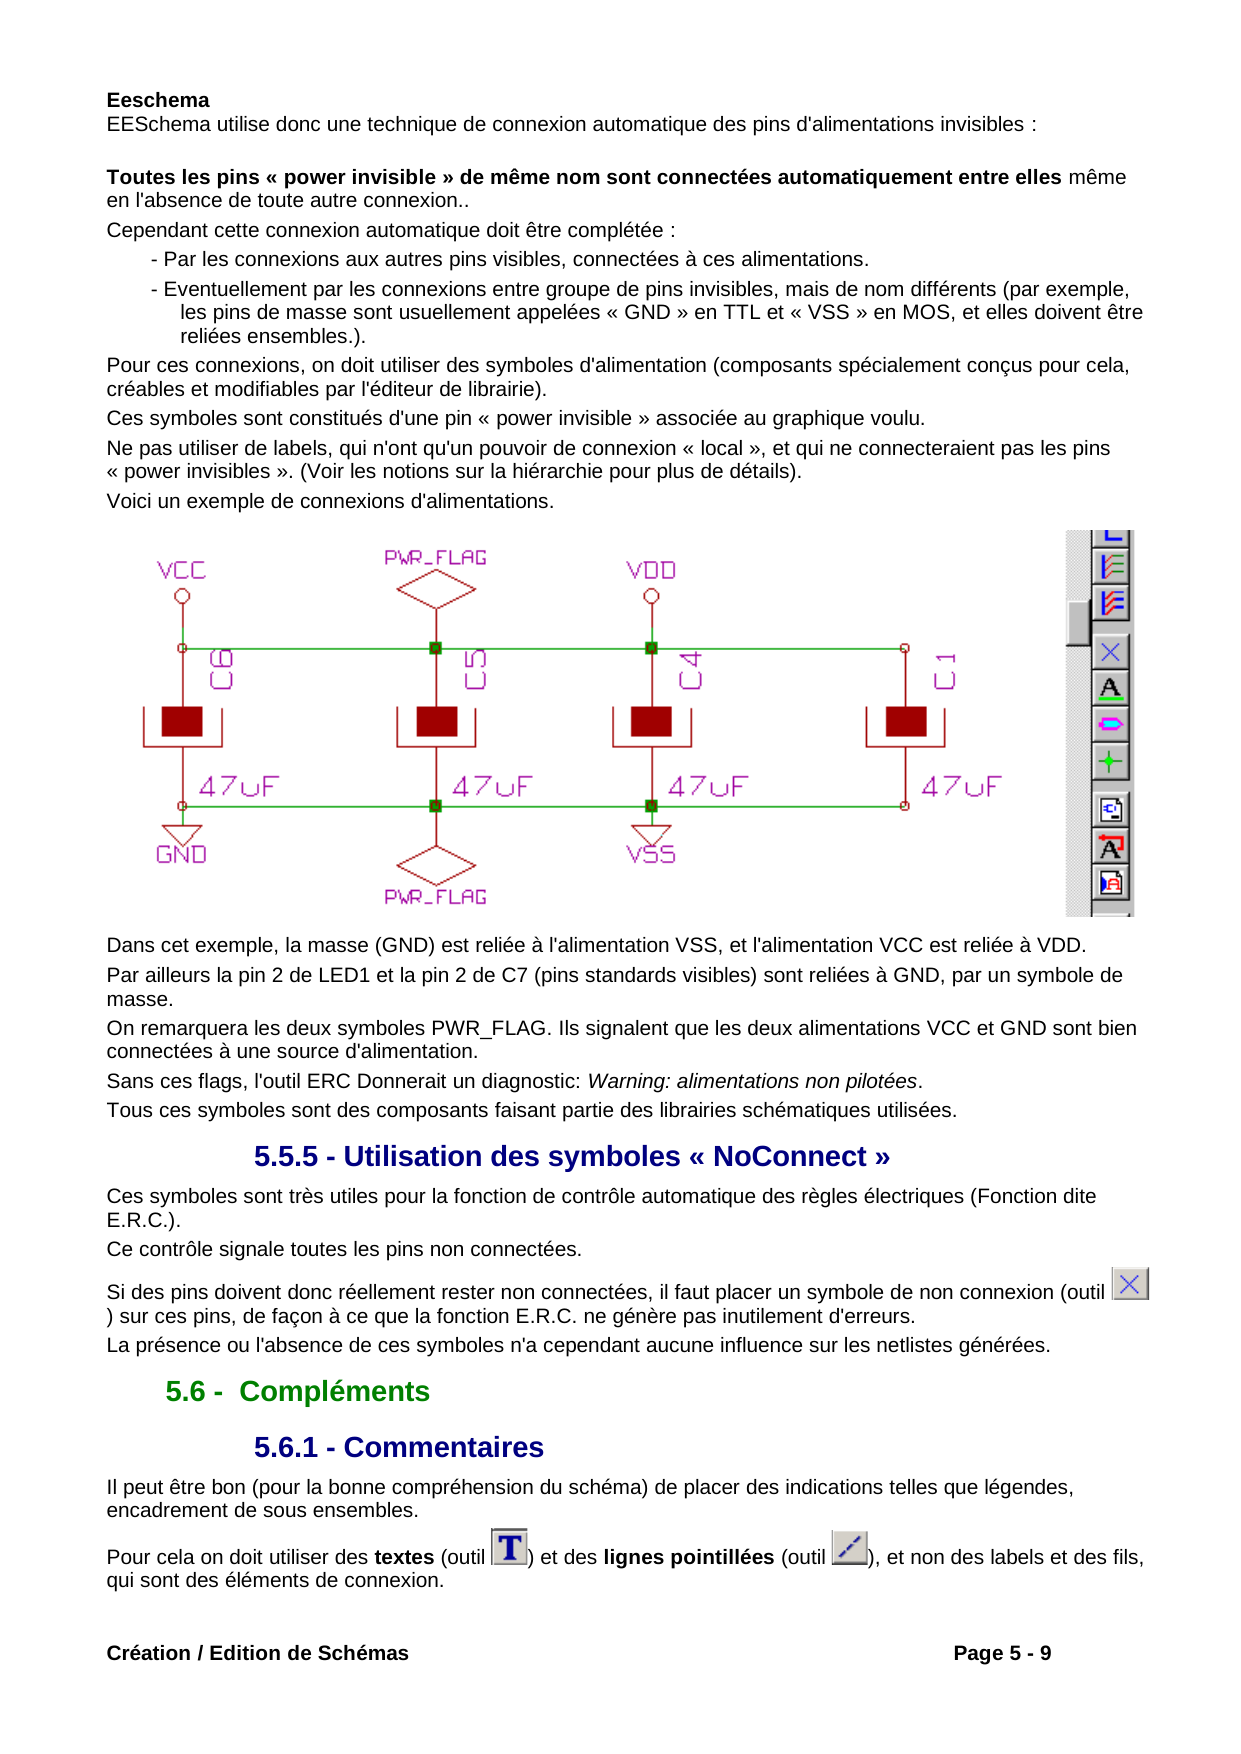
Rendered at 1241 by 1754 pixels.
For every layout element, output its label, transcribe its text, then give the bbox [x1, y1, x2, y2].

subtitle Utilisation des symboles « NoConnect » [180, 1140, 1151, 1173]
text Ces symboles sont constitués d'une pin « power invisible » associée au graphique voulu. [106, 407, 1151, 430]
text Pour ces connexions, on doit utiliser des symboles d'alimentation (composants spécialement conçus pour cela, créables et modifiables par l'éditeur de librairie). [106, 354, 1151, 401]
text Ce contrôle signale toutes les pins non connectées. [106, 1237, 1151, 1261]
text Ces symboles sont très utiles pour la fonction de contrôle automatique des règles électriques (Fonction dite E.R.C.). [106, 1184, 1151, 1232]
subtitle Commentaires [180, 1431, 1151, 1464]
text Toutes les pins « power invisible » de même nom sont connectées automatiquement entre elles même en l'absence de toute autre connexion.. [106, 165, 1151, 212]
text Sans ces flags, l'outil ERC Donnerait un diagnostic: Warning: alimentations non pilotées. [106, 1069, 1151, 1093]
text Voici un exemple de connexions d'alimentations. [106, 489, 1151, 513]
text On remarquera les deux symboles PWR_FLAG. Ils signalent que les deux alimentations VCC et GND sont bien connectées à une source d'alimentation. [106, 1016, 1151, 1063]
text Cependant cette connexion automatique doit être complétée : [106, 218, 1151, 242]
text EESchema utilise donc une technique de connexion automatique des pins d'alimentations invisibles : [106, 112, 1151, 136]
text - Eventuellement par les connexions entre groupe de pins invisibles, mais de nom différents (par exemple, les pins de masse sont usuellement appelées « GND » en TTL et « VSS » en MOS, et elles doivent être reliées ensembles.). [151, 277, 1151, 348]
subtitle Compléments [92, 1375, 1151, 1408]
text Tous ces symboles sont des composants faisant partie des librairies schématiques utilisées. [106, 1099, 1151, 1122]
text Par ailleurs la pin 2 de LED1 et la pin 2 de C7 (pins standards visibles) sont reliées à GND, par un symbole de masse. [106, 963, 1151, 1011]
picture [1111, 1267, 1150, 1300]
text - Par les connexions aux autres pins visibles, connectées à ces alimentations. [151, 248, 1151, 271]
text Pour cela on doit utiliser des textes (outil ) et des lignes pointillées (outil ), et non des labels et des fils, qui sont des éléments de connexion. [106, 1528, 1151, 1592]
picture [831, 1530, 868, 1565]
picture [491, 1528, 528, 1565]
text Ne pas utiliser de labels, qui n'ont qu'un pouvoir de connexion « local », et qui ne connecteraient pas les pins « power invisibles ». (Voir les notions sur la hiérarchie pour plus de détails). [106, 436, 1151, 483]
text Il peut être bon (pour la bonne compréhension du schéma) de placer des indications telles que légendes, encadrement de sous ensembles. [106, 1475, 1151, 1522]
text La présence ou l'absence de ces symboles n'a cependant aucune influence sur les netlistes générées. [106, 1334, 1151, 1357]
text Dans cet exemple, la masse (GND) est reliée à l'alimentation VSS, et l'alimentation VCC est reliée à VDD. [106, 934, 1151, 957]
text Si des pins doivent donc réellement rester non connectées, il faut placer un symbole de non connexion (outil ) sur ces pins, de façon à ce que la fonction E.R.C. ne génère pas inutilement d'erreurs. [106, 1267, 1151, 1328]
